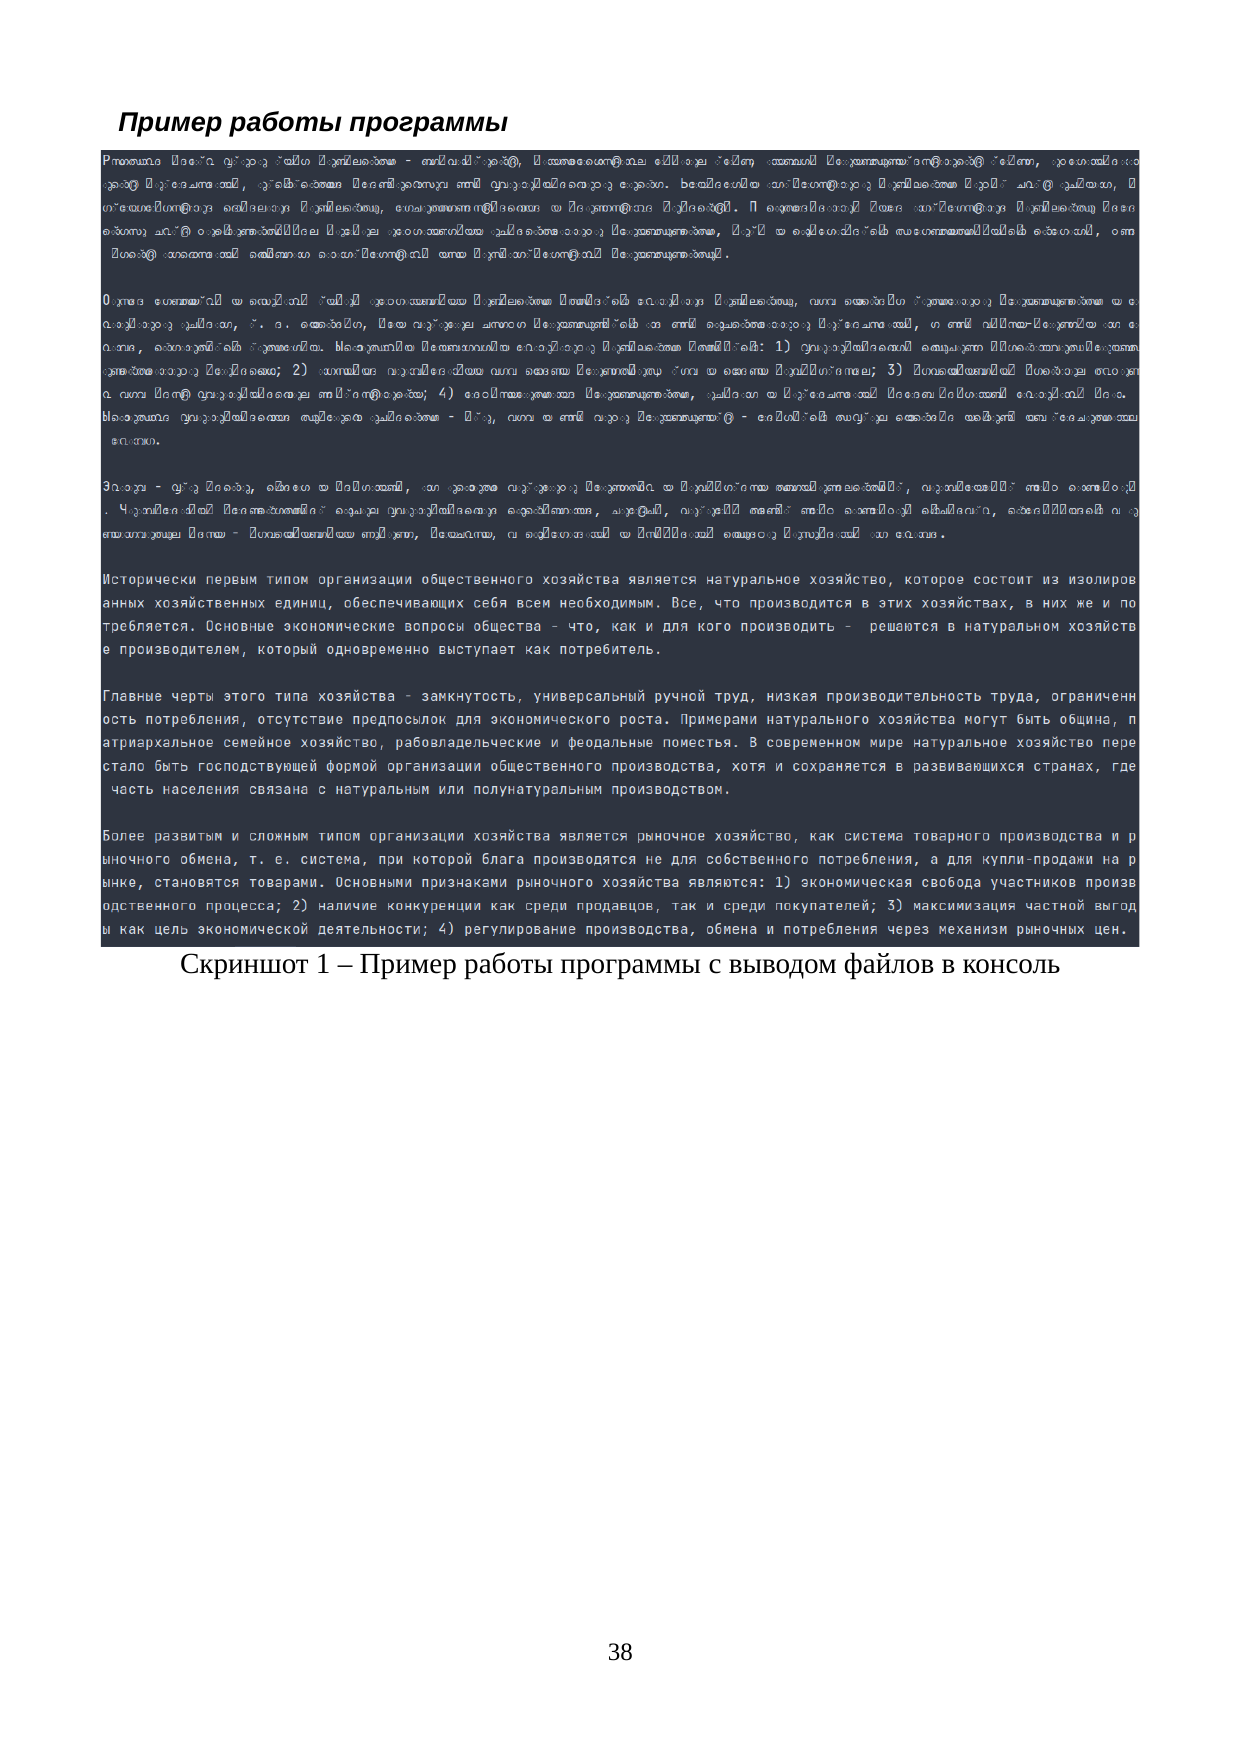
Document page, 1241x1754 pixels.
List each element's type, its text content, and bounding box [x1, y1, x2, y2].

picture [100, 150, 1140, 947]
subtitle Пример работы программы [118, 106, 1122, 137]
text Скриншот 1 – Пример работы программы с выводом файлов в консоль [118, 947, 1122, 980]
